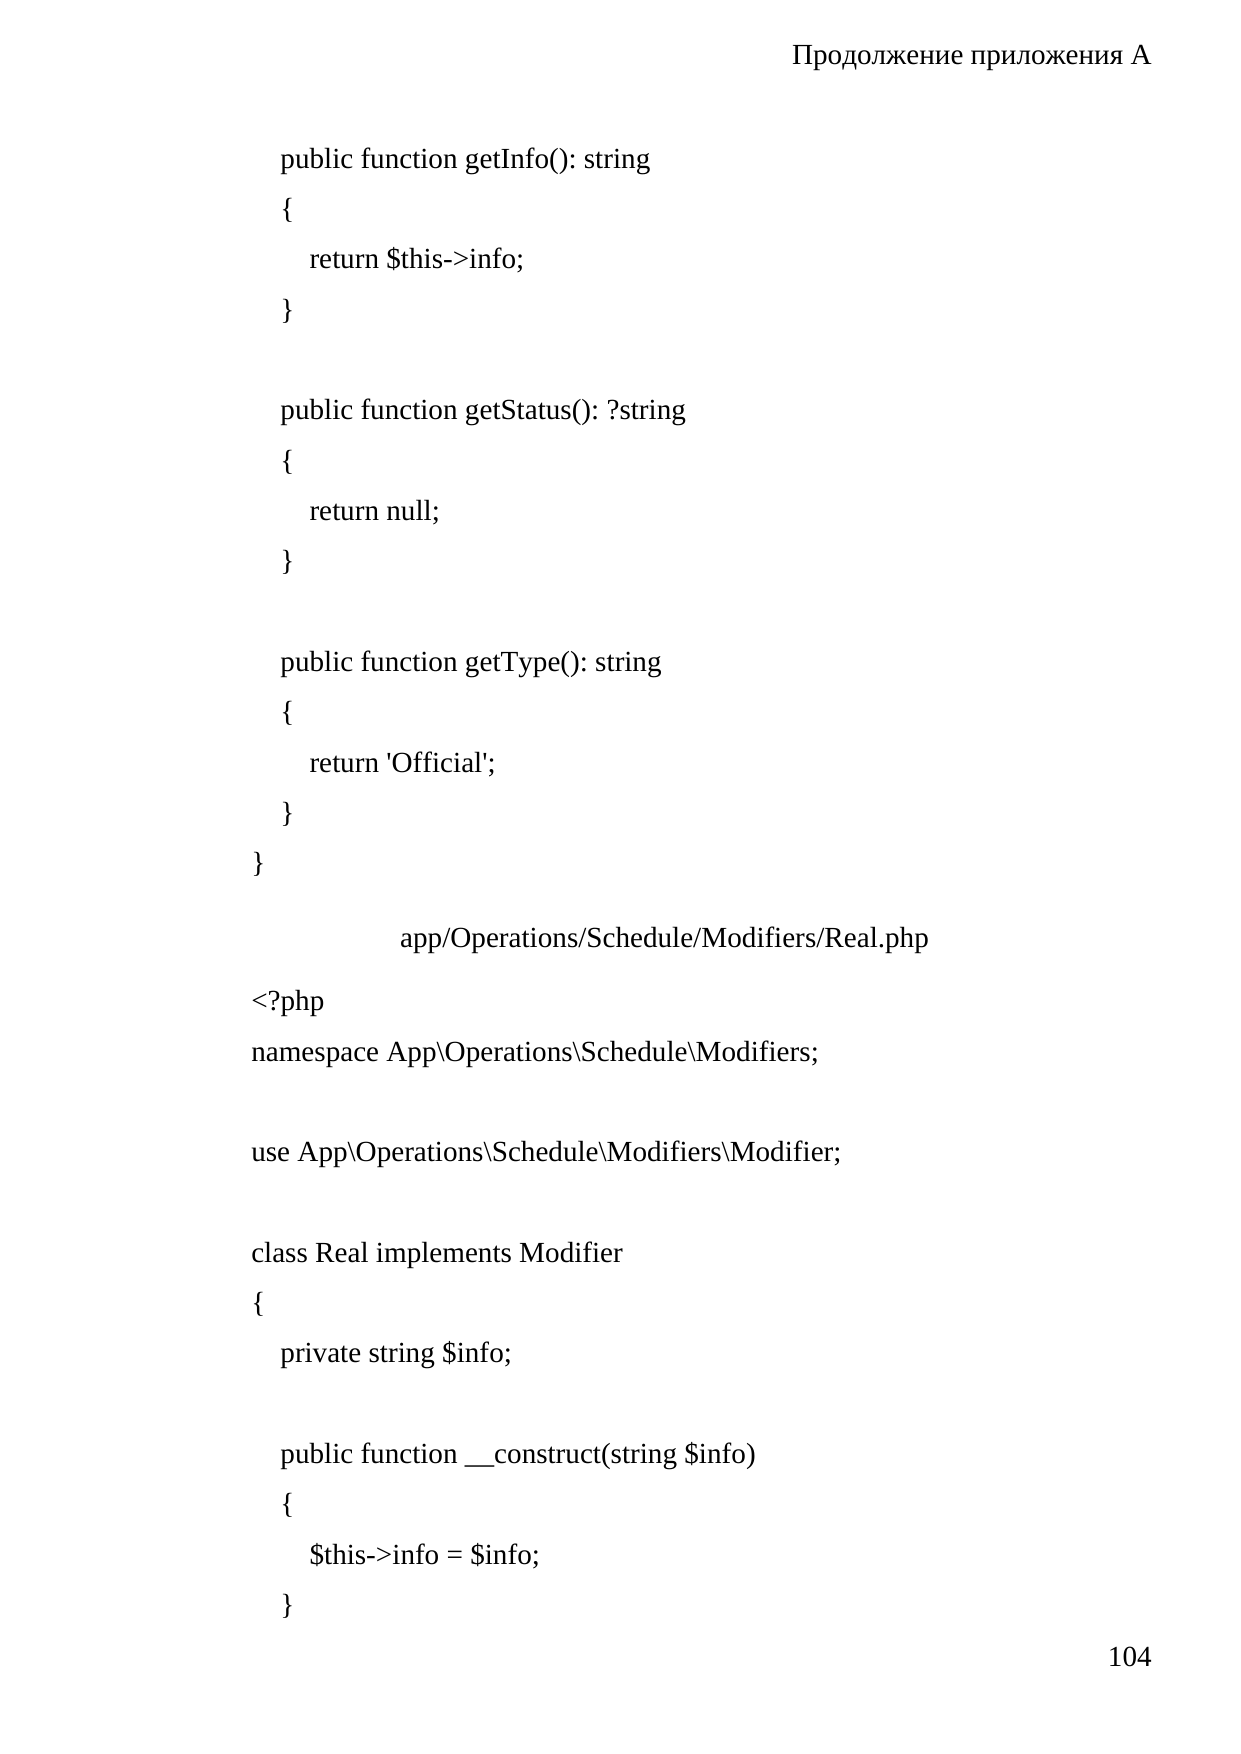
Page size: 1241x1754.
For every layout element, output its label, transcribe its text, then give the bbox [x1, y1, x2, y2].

text { [177, 1487, 1152, 1520]
text { [177, 1285, 1152, 1319]
text public function __construct(string $info) [177, 1436, 1152, 1470]
text namespace App\Operations\Schedule\Modifiers; [177, 1034, 1152, 1067]
text } [177, 292, 1152, 325]
text <?php [177, 983, 1152, 1017]
text public function getType(): string [177, 644, 1152, 678]
text class Real implements Modifier [177, 1235, 1152, 1268]
text { [177, 191, 1152, 225]
text return 'Official'; [177, 745, 1152, 778]
subtitle app/Operations/Schedule/Modifiers/Real.php [177, 921, 1152, 954]
text } [177, 845, 1152, 879]
text { [177, 694, 1152, 728]
text } [177, 1587, 1152, 1621]
text private string $info; [177, 1336, 1152, 1369]
text $this->info = $info; [177, 1537, 1152, 1570]
text return $this->info; [177, 242, 1152, 275]
text return null; [177, 493, 1152, 527]
text public function getStatus(): ?string [177, 392, 1152, 426]
text { [177, 443, 1152, 476]
text use App\Operations\Schedule\Modifiers\Modifier; [177, 1134, 1152, 1168]
text } [177, 795, 1152, 828]
text } [177, 543, 1152, 577]
text public function getInfo(): string [177, 141, 1152, 174]
